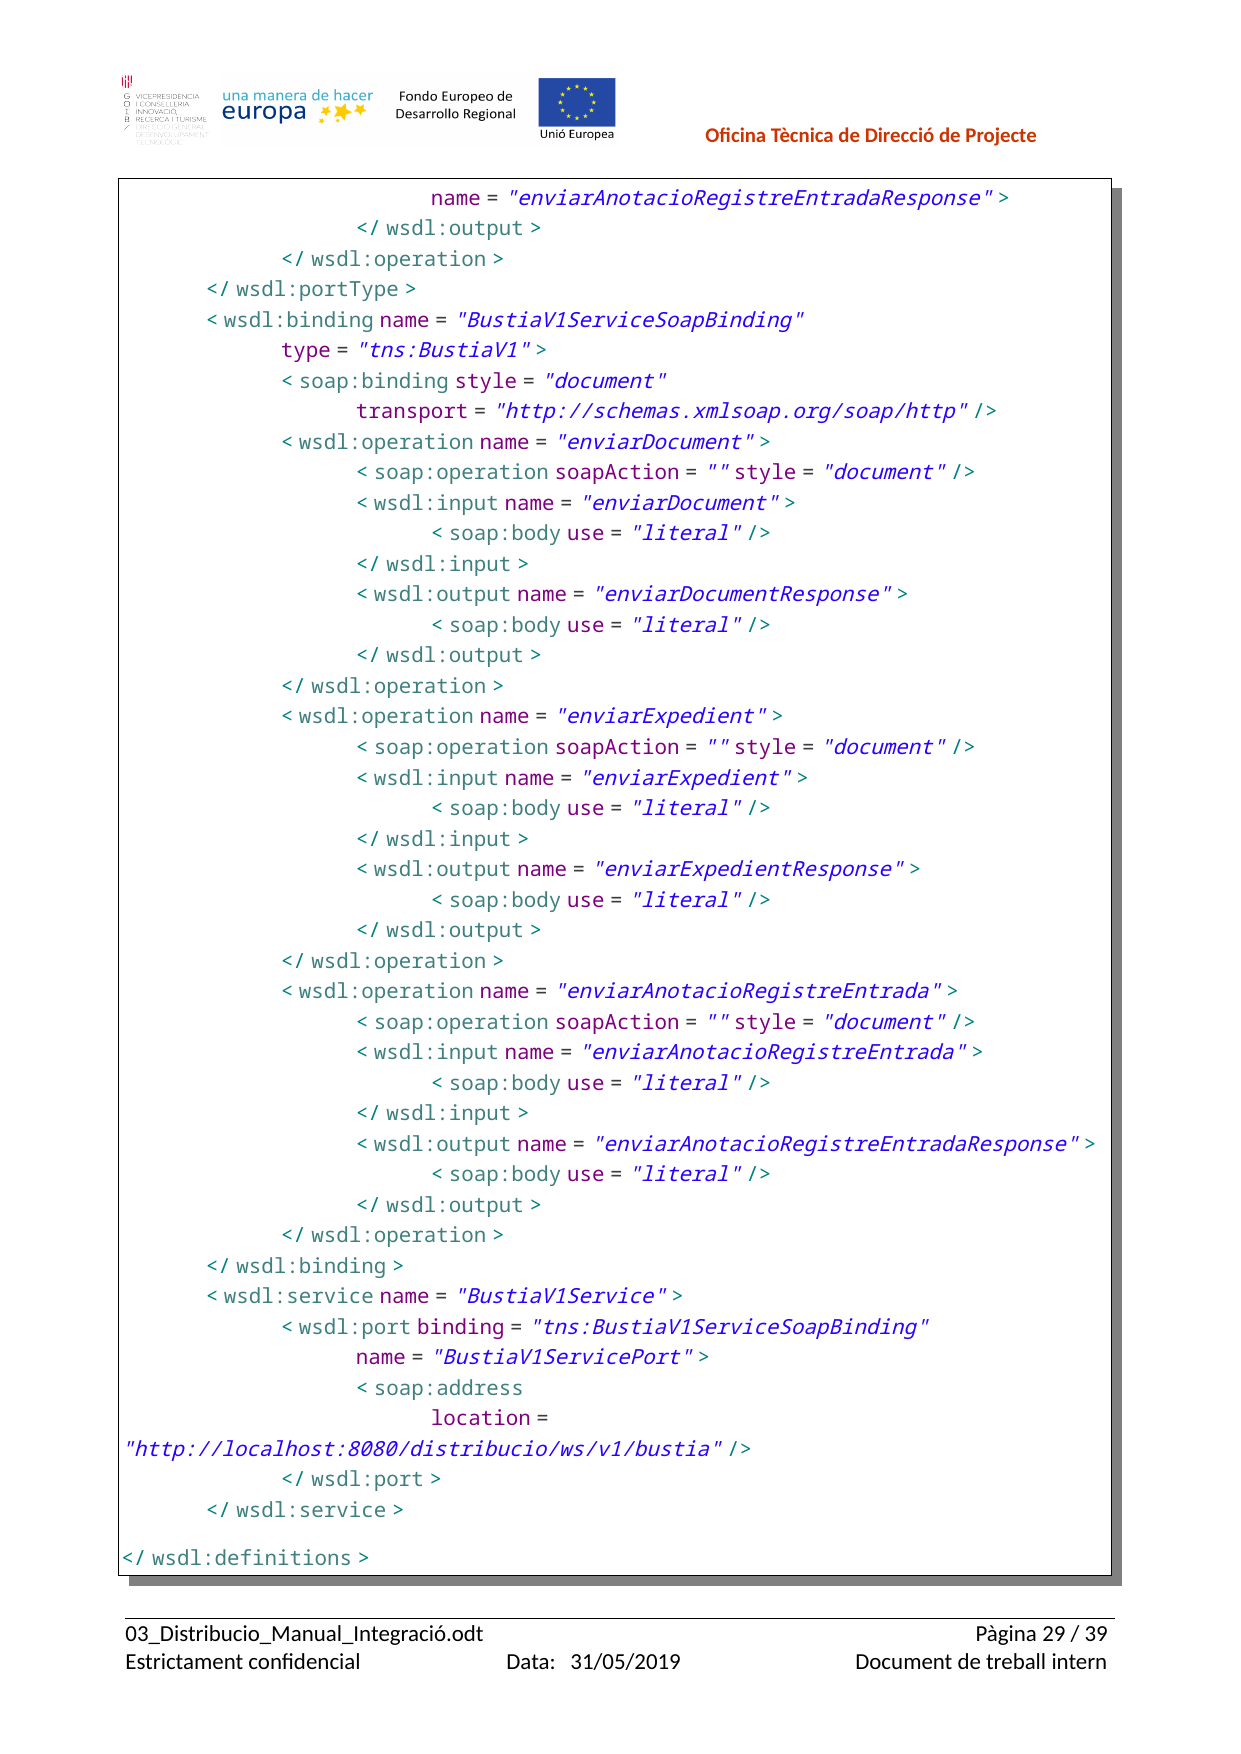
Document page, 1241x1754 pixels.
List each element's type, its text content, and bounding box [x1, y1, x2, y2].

text < wsdl:binding name = "BustiaV1ServiceSoapBinding" [119, 300, 1111, 330]
text < wsdl:output name = "enviarAnotacioRegistreEntradaResponse" > [119, 1124, 1111, 1154]
text </ wsdl:binding > [119, 1246, 1111, 1276]
text type = "tns:BustiaV1" > [119, 330, 1111, 361]
text < soap:body use = "literal" /> [119, 1154, 1111, 1185]
text < soap:operation soapAction = "" style = "document" /> [119, 452, 1111, 483]
text </ wsdl:operation > [119, 941, 1111, 971]
text < wsdl:output name = "enviarExpedientResponse" > [119, 849, 1111, 880]
text < wsdl:operation name = "enviarDocument" > [119, 422, 1111, 452]
text < wsdl:input name = "enviarAnotacioRegistreEntrada" > [119, 1032, 1111, 1063]
text </ wsdl:input > [119, 544, 1111, 574]
text name = "BustiaV1ServicePort" > [119, 1337, 1111, 1368]
text </ wsdl:operation > [119, 239, 1111, 269]
picture [219, 73, 621, 147]
text < soap:operation soapAction = "" style = "document" /> [119, 727, 1111, 758]
text </ wsdl:output > [119, 636, 1111, 666]
text < soap:operation soapAction = "" style = "document" /> [119, 1002, 1111, 1032]
text </ wsdl:port > [119, 1459, 1111, 1490]
text < wsdl:input name = "enviarDocument" > [119, 483, 1111, 513]
text location = "http://localhost:8080/distribucio/ws/v1/bustia" /> [119, 1398, 1111, 1459]
text name = "enviarAnotacioRegistreEntradaResponse" > [119, 179, 1111, 208]
text < soap:body use = "literal" /> [119, 513, 1111, 544]
text < soap:body use = "literal" /> [119, 880, 1111, 910]
text </ wsdl:service > [119, 1490, 1111, 1524]
text < soap:body use = "literal" /> [119, 788, 1111, 819]
text < wsdl:port binding = "tns:BustiaV1ServiceSoapBinding" [119, 1307, 1111, 1337]
text </ wsdl:operation > [119, 666, 1111, 697]
text transport = "http://schemas.xmlsoap.org/soap/http" /> [119, 391, 1111, 422]
picture [118, 73, 213, 147]
text </ wsdl:output > [119, 1185, 1111, 1215]
text </ wsdl:definitions > [119, 1538, 1111, 1575]
text < soap:binding style = "document" [119, 361, 1111, 391]
text < soap:body use = "literal" /> [119, 605, 1111, 636]
text < wsdl:output name = "enviarDocumentResponse" > [119, 574, 1111, 605]
text </ wsdl:operation > [119, 1215, 1111, 1246]
text < soap:body use = "literal" /> [119, 1063, 1111, 1093]
text </ wsdl:portType > [119, 269, 1111, 300]
text </ wsdl:output > [119, 910, 1111, 941]
text < wsdl:operation name = "enviarExpedient" > [119, 697, 1111, 727]
text < wsdl:input name = "enviarExpedient" > [119, 758, 1111, 788]
text < wsdl:operation name = "enviarAnotacioRegistreEntrada" > [119, 971, 1111, 1002]
text </ wsdl:output > [119, 208, 1111, 239]
text < soap:address [119, 1368, 1111, 1398]
text </ wsdl:input > [119, 1093, 1111, 1124]
text < wsdl:service name = "BustiaV1Service" > [119, 1276, 1111, 1307]
text </ wsdl:input > [119, 819, 1111, 849]
